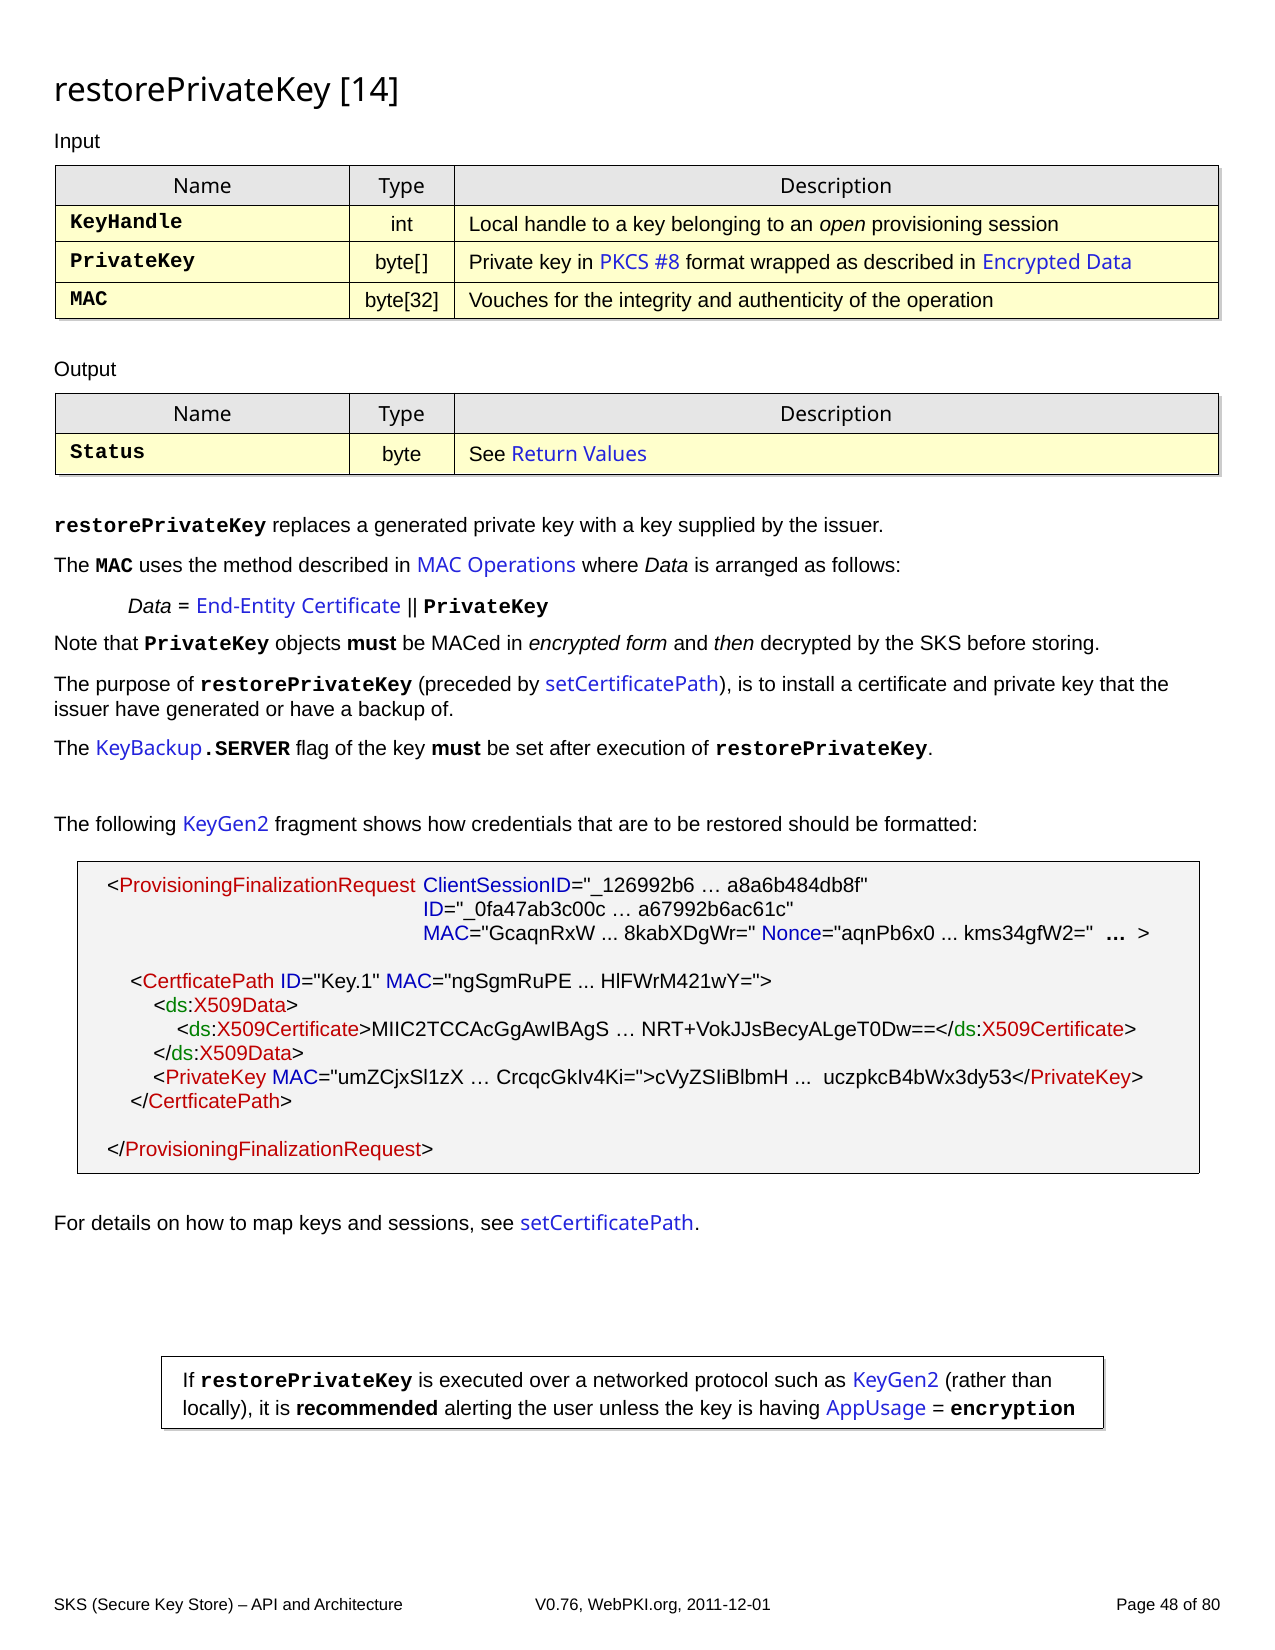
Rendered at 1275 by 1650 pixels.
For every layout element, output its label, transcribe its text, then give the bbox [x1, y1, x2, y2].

table_cell Local handle to a key belonging to an open provisioning session [455, 206, 1218, 241]
table_header Name [56, 166, 349, 205]
table_cell byte⁮[32] [350, 283, 454, 318]
subtitle restorePrivateKey [14] [54, 66, 1221, 111]
table_cell KeyHandle [56, 206, 349, 241]
table_cell PrivateKey [56, 242, 349, 282]
table_header Name [56, 394, 349, 433]
table_header Type [350, 166, 454, 205]
text Note that PrivateKey objects must be MACed in encrypted form and then decrypted by the SKS before storing. [54, 631, 1221, 657]
table_header Description [455, 166, 1218, 205]
table_cell byte [350, 434, 454, 473]
table_cell int [350, 206, 454, 241]
text For details on how to map keys and sessions, see setCertificatePath. [54, 1208, 1221, 1237]
table_header <ProvisioningFinalizationRequest ClientSessionID="_126992b6 … a8a6b484db8f" ID="_0fa47ab3c00c … a67992b6ac61c" MAC="GcaqnRxW ... 8kabXDgWr=" Nonce="aqnPb6x0 ... kms34gfW2=" … > <CertficatePath ID="Key.1" MAC="ngSgmRuPE ... HlFWrM421wY="> <ds:X509Data> <ds:X509Certificate>MIIC2TCCAcGgAwIBAgS … NRT+VokJJsBecyALgeT0Dw==</ds:X509Certificate> </ds:X509Data> <PrivateKey MAC="umZCjxSl1zX … CrcqcGkIv4Ki=">cVyZSIiBlbmH ... uczpkcB4bWx3dy53</PrivateKey> </CertficatePath> </ProvisioningFinalizationRequest> [78, 862, 1199, 1173]
table_cell Vouches for the integrity and authenticity of the operation [455, 283, 1218, 318]
text The KeyBackup.SERVER flag of the key must be set after execution of restorePrivateKey. [54, 733, 1221, 762]
text The MAC uses the method described in MAC Operations where Data is arranged as follows: [54, 551, 1221, 579]
text Input [54, 129, 1221, 153]
text Data = End-Entity Certificate || PrivateKey [54, 591, 1221, 619]
text Output [54, 357, 1221, 381]
table_header Description [455, 394, 1218, 433]
table_cell See Return Values [455, 434, 1218, 473]
table_cell MAC [56, 283, 349, 318]
text The following KeyGen2 fragment shows how credentials that are to be restored should be formatted: [54, 809, 1221, 861]
table_header Type [350, 394, 454, 433]
table_cell Private key in PKCS #8 format wrapped as described in Encrypted Data [455, 242, 1218, 282]
text restorePrivateKey replaces a generated private key with a key supplied by the issuer. [54, 513, 1221, 539]
table_cell byte⁮[ ] [350, 242, 454, 282]
table_header If restorePrivateKey is executed over a networked protocol such as KeyGen2 (rather than locally), it is recommended alerting the user unless the key is having AppUsage = encryption [162, 1357, 1103, 1428]
text The purpose of restorePrivateKey (preceded by setCertificatePath), is to install a certificate and private key that the issuer have generated or have a backup of. [54, 669, 1221, 721]
table_cell Status [56, 434, 349, 473]
